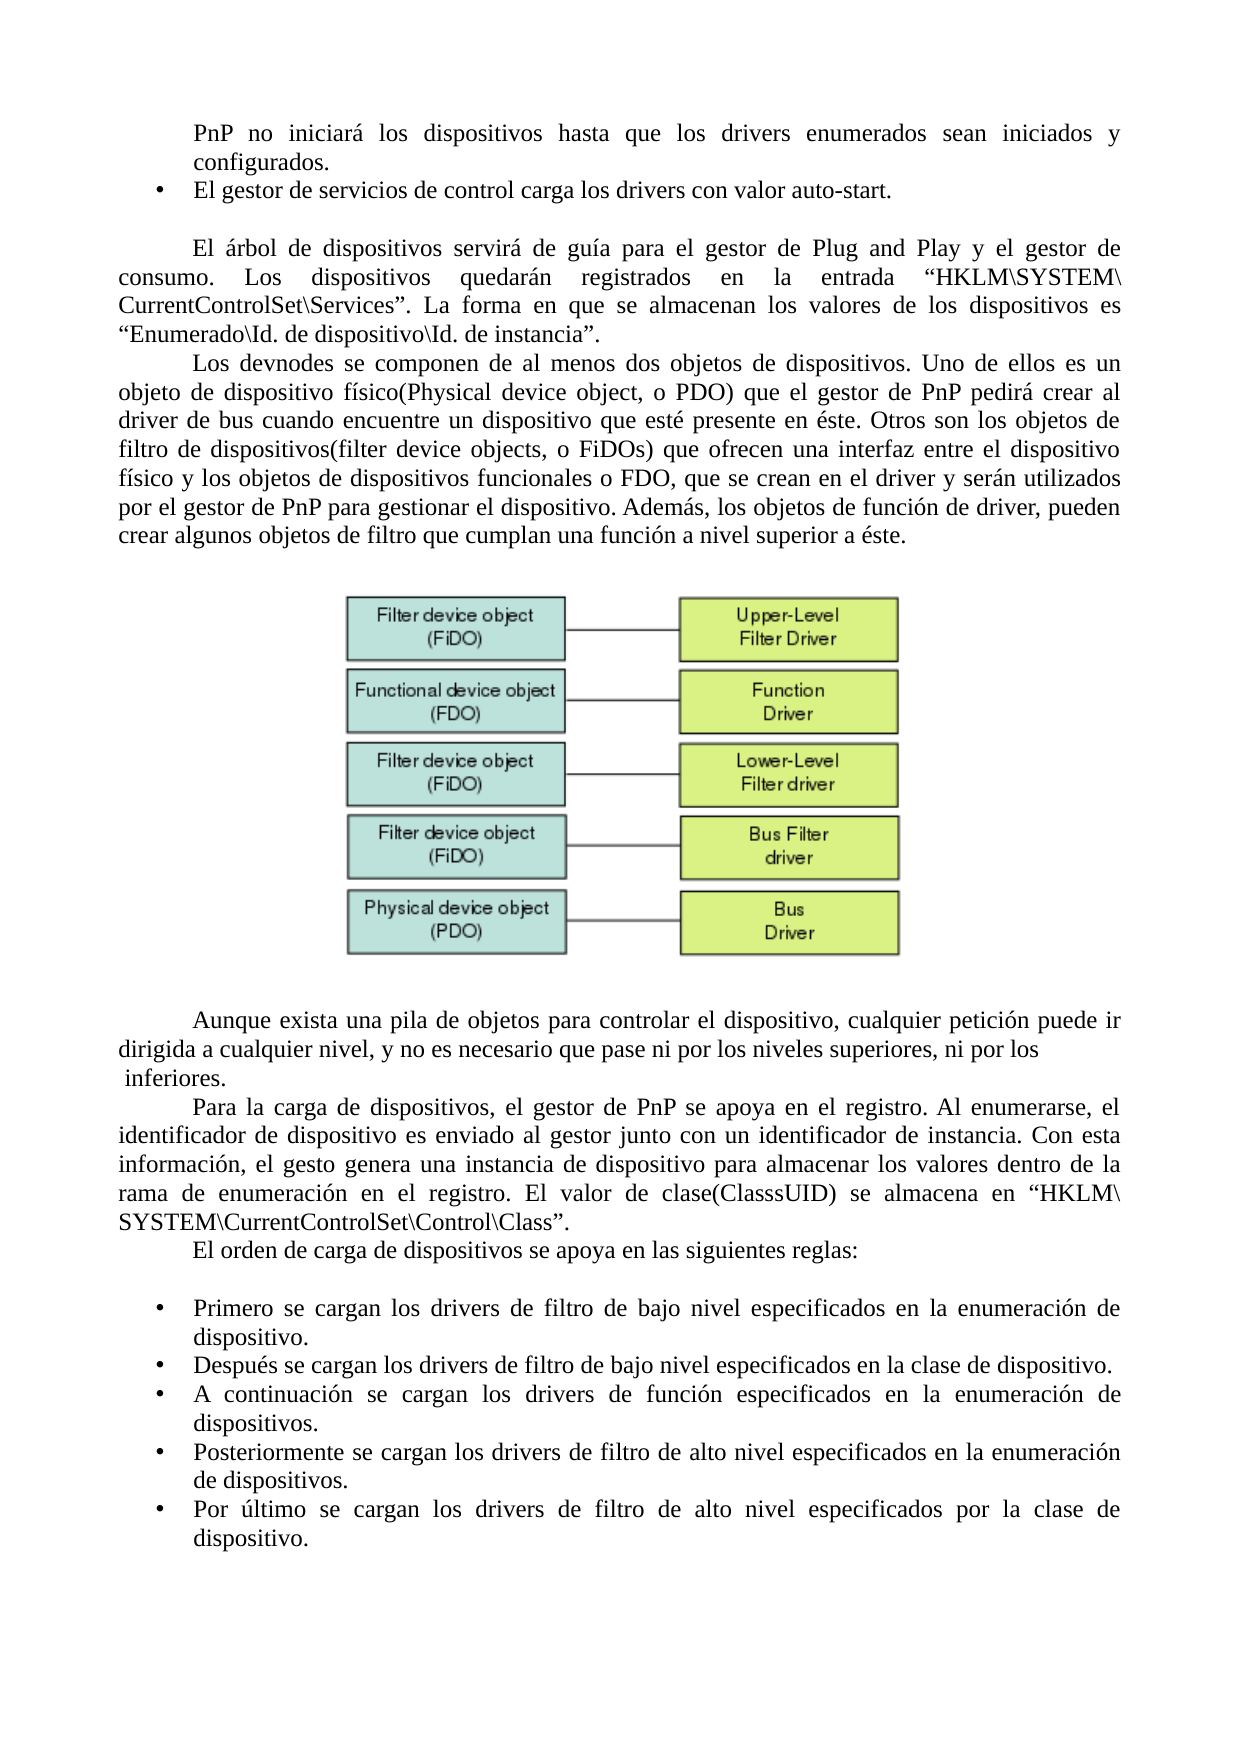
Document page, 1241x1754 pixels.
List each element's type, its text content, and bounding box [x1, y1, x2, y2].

text Para la carga de dispositivos, el gestor de PnP se apoya en el registro. Al enumerarse, el identificador de dispositivo es enviado al gestor junto con un identificador de instancia. Con esta información, el gesto genera una instancia de dispositivo para almacenar los valores dentro de la rama de enumeración en el registro. El valor de clase(ClasssUID) se almacena en “HKLM\SYSTEM\CurrentControlSet\Control\Class”. [118, 1092, 1122, 1235]
list Posteriormente se cargan los drivers de filtro de alto nivel especificados en la enumeración de dispositivos. [156, 1437, 1122, 1494]
list El gestor de servicios de control carga los drivers con valor auto-start. [156, 176, 1122, 204]
list PnP no iniciará los dispositivos hasta que los drivers enumerados sean iniciados y configurados. [156, 118, 1122, 176]
list Por último se cargan los drivers de filtro de alto nivel especificados por la clase de dispositivo. [156, 1494, 1122, 1552]
list Después se cargan los drivers de filtro de bajo nivel especificados en la clase de dispositivo. [156, 1350, 1122, 1379]
text El orden de carga de dispositivos se apoya en las siguientes reglas: [118, 1235, 1122, 1264]
picture [319, 578, 921, 977]
list Primero se cargan los drivers de filtro de bajo nivel especificados en la enumeración de dispositivo. [156, 1293, 1122, 1350]
text Los devnodes se componen de al menos dos objetos de dispositivos. Uno de ellos es un objeto de dispositivo físico(Physical device object, o PDO) que el gestor de PnP pedirá crear al driver de bus cuando encuentre un dispositivo que esté presente en éste. Otros son los objetos de filtro de dispositivos(filter device objects, o FiDOs) que ofrecen una interfaz entre el dispositivo físico y los objetos de dispositivos funcionales o FDO, que se crean en el driver y serán utilizados por el gestor de PnP para gestionar el dispositivo. Además, los objetos de función de driver, pueden crear algunos objetos de filtro que cumplan una función a nivel superior a éste. [118, 348, 1122, 549]
text Aunque exista una pila de objetos para controlar el dispositivo, cualquier petición puede ir dirigida a cualquier nivel, y no es necesario que pase ni por los niveles superiores, ni por los [118, 1005, 1122, 1063]
text inferiores. [118, 1063, 1122, 1092]
list A continuación se cargan los drivers de función especificados en la enumeración de dispositivos. [156, 1379, 1122, 1437]
text El árbol de dispositivos servirá de guía para el gestor de Plug and Play y el gestor de consumo. Los dispositivos quedarán registrados en la entrada “HKLM\SYSTEM\CurrentControlSet\Services”. La forma en que se almacenan los valores de los dispositivos es “Enumerado\Id. de dispositivo\Id. de instancia”. [118, 233, 1122, 348]
